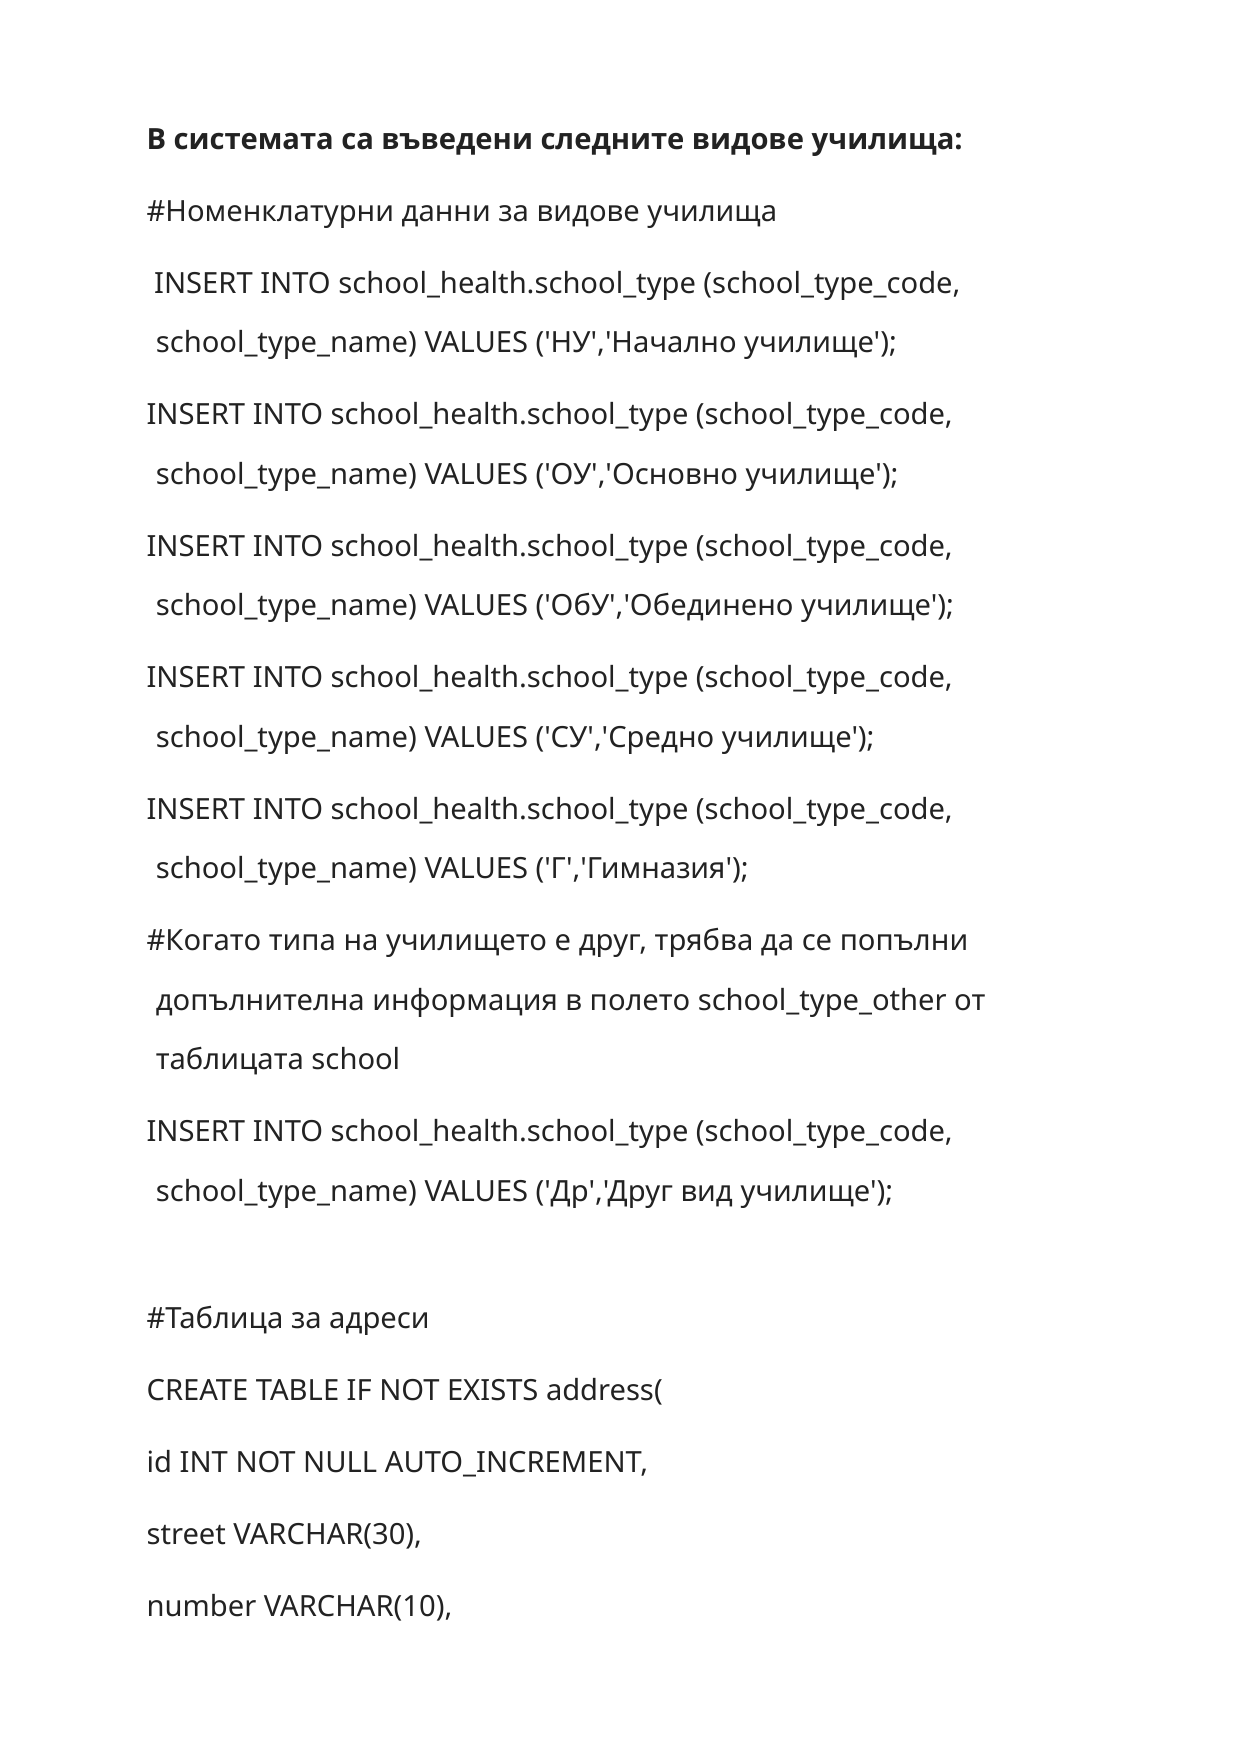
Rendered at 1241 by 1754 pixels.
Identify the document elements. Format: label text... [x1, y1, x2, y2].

text id INT NOT NULL AUTO_INCREMENT, [146, 1441, 1122, 1481]
text #Когато типа на училището е друг, трябва да се попълни допълнителна информация в полето school_type_other от таблицата school [146, 919, 1122, 1078]
text INSERT INTO school_health.school_type (school_type_code, school_type_name) VALUES ('НУ','Начално училище'); [146, 262, 1122, 361]
text street VARCHAR(30), [146, 1513, 1122, 1553]
text #Номенклатурни данни за видове училища [146, 190, 1122, 230]
text В системата са въведени следните видове училища: [146, 118, 1122, 158]
text INSERT INTO school_health.school_type (school_type_code, school_type_name) VALUES ('Г','Гимназия'); [146, 788, 1122, 887]
text INSERT INTO school_health.school_type (school_type_code, school_type_name) VALUES ('Др','Друг вид училище'); [146, 1110, 1122, 1209]
text #Таблица за адреси [146, 1297, 1122, 1337]
text number VARCHAR(10), [146, 1585, 1122, 1625]
text INSERT INTO school_health.school_type (school_type_code, school_type_name) VALUES ('ОбУ','Обединено училище'); [146, 525, 1122, 624]
text INSERT INTO school_health.school_type (school_type_code, school_type_name) VALUES ('ОУ','Основно училище'); [146, 393, 1122, 493]
text CREATE TABLE IF NOT EXISTS address( [146, 1369, 1122, 1409]
text INSERT INTO school_health.school_type (school_type_code, school_type_name) VALUES ('СУ','Средно училище'); [146, 656, 1122, 756]
